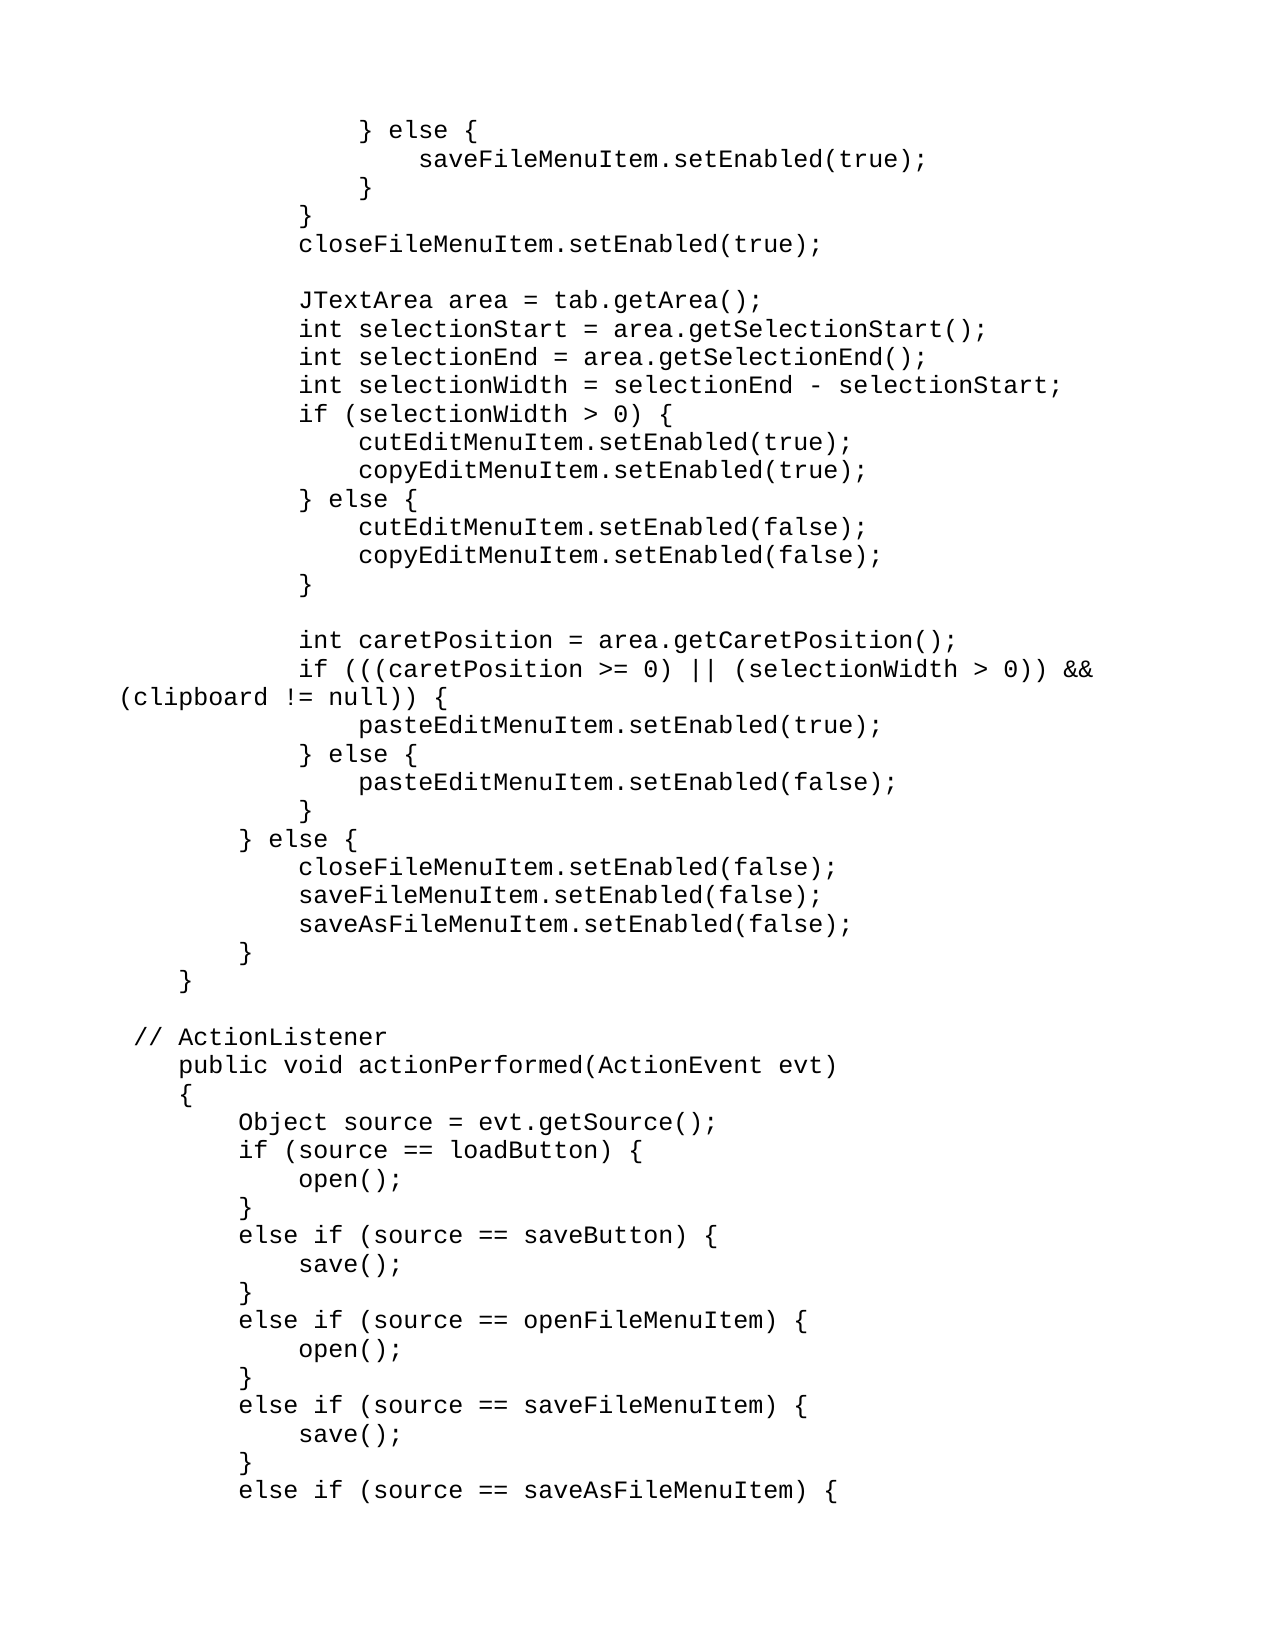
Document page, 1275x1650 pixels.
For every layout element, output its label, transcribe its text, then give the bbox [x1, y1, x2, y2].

text int selectionEnd = area.getSelectionEnd(); [118, 345, 1157, 373]
text saveAsFileMenuItem.setEnabled(false); [118, 911, 1157, 940]
text Object source = evt.getSource(); [118, 1110, 1157, 1138]
text JTextArea area = tab.getArea(); [118, 288, 1157, 316]
text } else { [118, 826, 1157, 855]
text } [118, 940, 1157, 968]
text } [118, 571, 1157, 600]
text if (source == loadButton) { [118, 1138, 1157, 1166]
text } [118, 203, 1157, 231]
text // ActionListener [118, 1025, 1157, 1053]
text cutEditMenuItem.setEnabled(true); [118, 430, 1157, 458]
text copyEditMenuItem.setEnabled(true); [118, 458, 1157, 486]
text open(); [118, 1166, 1157, 1195]
text { [118, 1081, 1157, 1110]
text else if (source == saveFileMenuItem) { [118, 1393, 1157, 1421]
text } [118, 968, 1157, 996]
text public void actionPerformed(ActionEvent evt) [118, 1053, 1157, 1081]
text } [118, 798, 1157, 826]
text } [118, 1195, 1157, 1223]
text else if (source == saveButton) { [118, 1223, 1157, 1251]
text pasteEditMenuItem.setEnabled(true); [118, 713, 1157, 741]
text saveFileMenuItem.setEnabled(true); [118, 146, 1157, 175]
text closeFileMenuItem.setEnabled(true); [118, 231, 1157, 260]
text save(); [118, 1251, 1157, 1280]
text saveFileMenuItem.setEnabled(false); [118, 883, 1157, 911]
text } else { [118, 486, 1157, 515]
text copyEditMenuItem.setEnabled(false); [118, 543, 1157, 571]
text if (selectionWidth > 0) { [118, 401, 1157, 430]
text open(); [118, 1336, 1157, 1365]
text pasteEditMenuItem.setEnabled(false); [118, 770, 1157, 798]
text } else { [118, 741, 1157, 770]
text } [118, 1280, 1157, 1308]
text } [118, 1450, 1157, 1478]
text else if (source == saveAsFileMenuItem) { [118, 1478, 1157, 1506]
text if (((caretPosition >= 0) || (selectionWidth > 0)) && (clipboard != null)) { [118, 656, 1157, 713]
text else if (source == openFileMenuItem) { [118, 1308, 1157, 1336]
text int caretPosition = area.getCaretPosition(); [118, 628, 1157, 656]
text } else { [118, 118, 1157, 146]
text } [118, 1365, 1157, 1393]
text int selectionStart = area.getSelectionStart(); [118, 316, 1157, 345]
text } [118, 175, 1157, 203]
text cutEditMenuItem.setEnabled(false); [118, 515, 1157, 543]
text int selectionWidth = selectionEnd - selectionStart; [118, 373, 1157, 401]
text closeFileMenuItem.setEnabled(false); [118, 855, 1157, 883]
text save(); [118, 1421, 1157, 1450]
